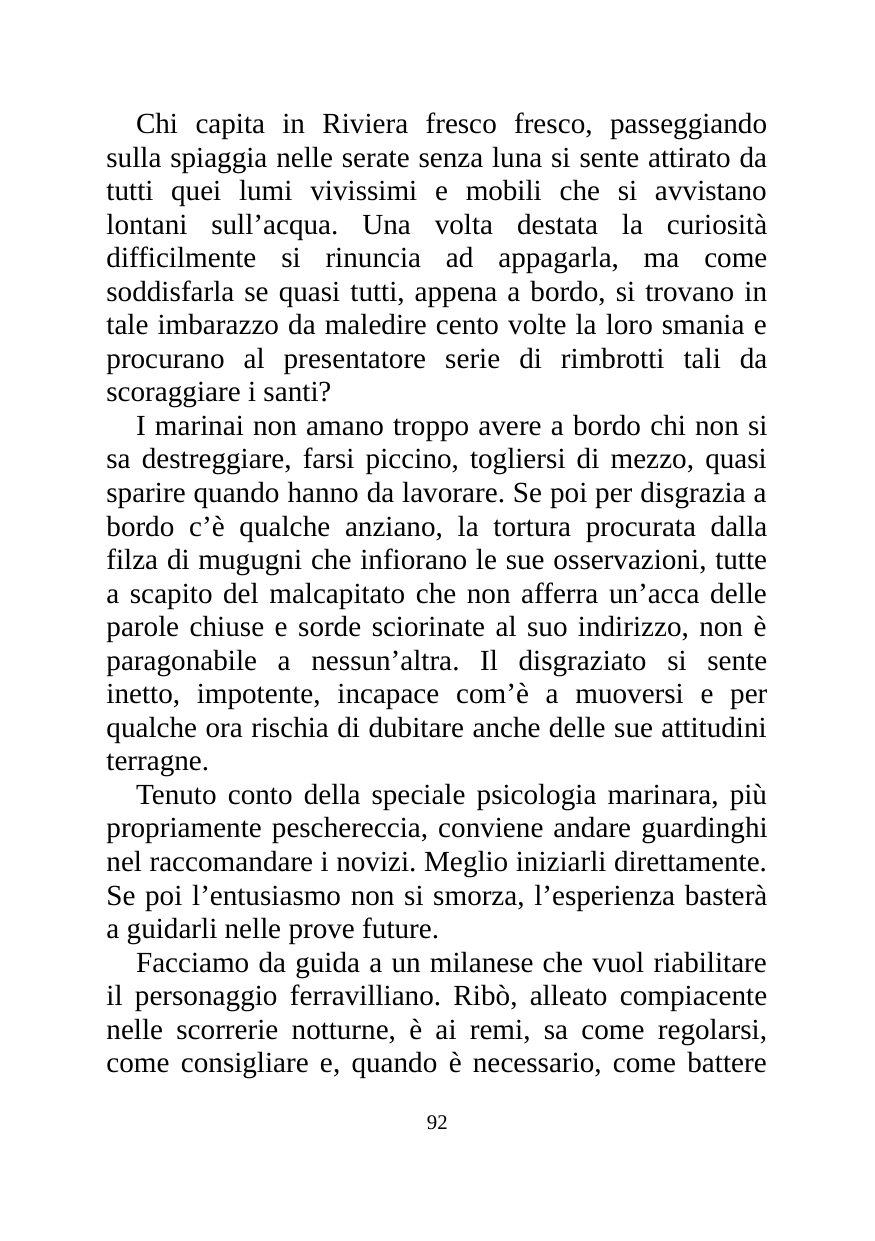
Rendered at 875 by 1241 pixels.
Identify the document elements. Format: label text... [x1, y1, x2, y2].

text Tenuto conto della speciale psicologia marinara, più propriamente peschereccia, conviene andare guardinghi nel raccomandare i novizi. Meglio iniziarli direttamente. Se poi l’entusiasmo non si smorza, l’esperienza basterà a guidarli nelle prove future. [106, 777, 768, 945]
text I marinai non amano troppo avere a bordo chi non si sa destreggiare, farsi piccino, togliersi di mezzo, quasi sparire quando hanno da lavorare. Se poi per disgrazia a bordo c’è qualche anziano, la tortura procurata dalla filza di mugugni che infiorano le sue osservazioni, tutte a scapito del malcapitato che non afferra un’acca delle parole chiuse e sorde sciorinate al suo indirizzo, non è paragonabile a nessun’altra. Il disgraziato si sente inetto, impotente, incapace com’è a muoversi e per qualche ora rischia di dubitare anche delle sue attitudini terragne. [106, 408, 768, 777]
text Facciamo da guida a un milanese che vuol riabilitare il personaggio ferravilliano. Ribò, alleato compiacente nelle scorrerie notturne, è ai remi, sa come regolarsi, come consigliare e, quando è necessario, come battere [106, 945, 768, 1079]
text Chi capita in Riviera fresco fresco, passeggiando sulla spiaggia nelle serate senza luna si sente attirato da tutti quei lumi vivissimi e mobili che si avvistano lontani sull’acqua. Una volta destata la curiosità difficilmente si rinuncia ad appagarla, ma come soddisfarla se quasi tutti, appena a bordo, si trovano in tale imbarazzo da maledire cento volte la loro smania e procurano al presentatore serie di rimbrotti tali da scoraggiare i santi? [106, 106, 768, 408]
